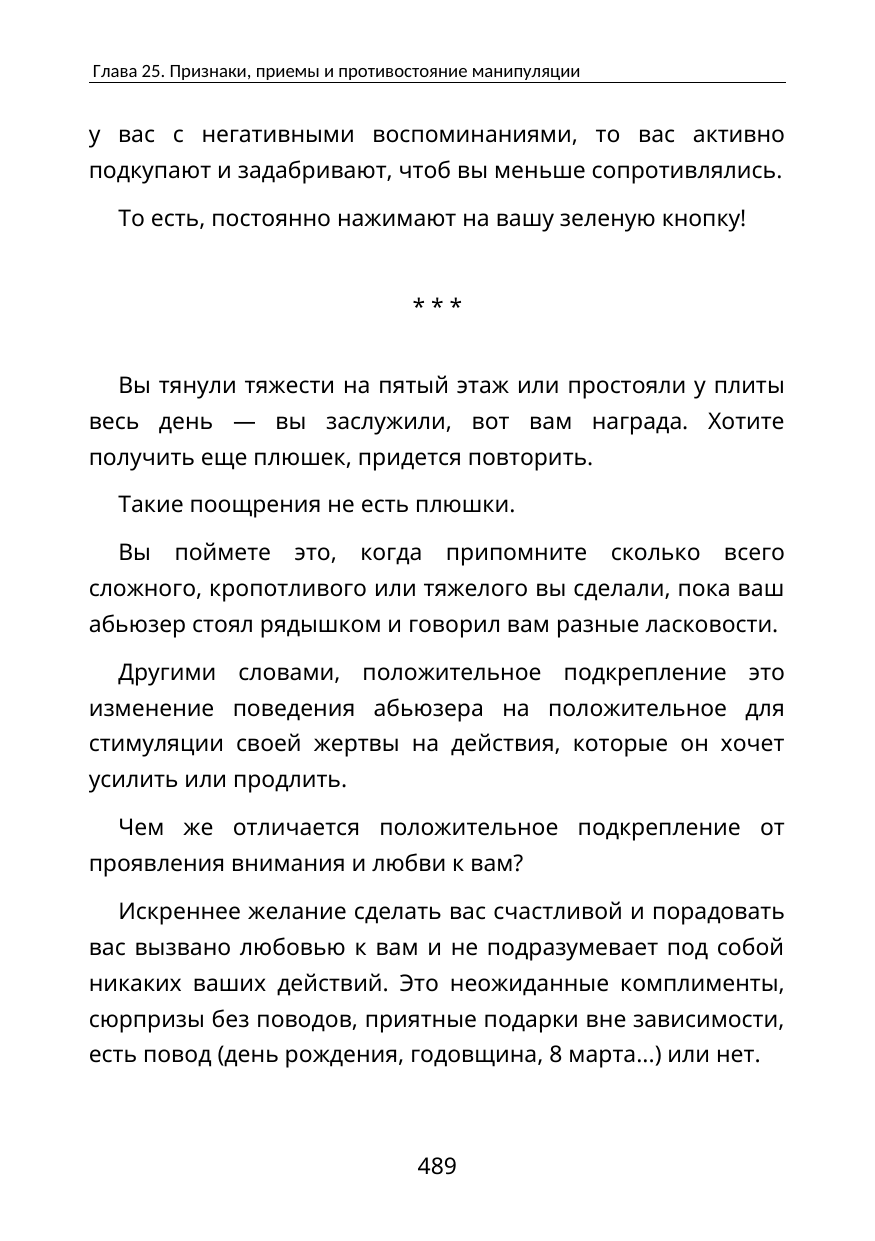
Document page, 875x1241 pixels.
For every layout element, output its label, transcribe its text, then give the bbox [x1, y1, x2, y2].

text у вас с негативными воспоминаниями, то вас активно подкупают и задабривают, чтоб вы меньше сопротивлялись. [88, 118, 786, 185]
text Вы тянули тяжести на пятый этаж или простояли у плиты весь день — вы заслужили, вот вам награда. Хотите получить еще плюшек, придется повторить. [88, 369, 786, 472]
text То есть, постоянно нажимают на вашу зеленую кнопку! [88, 202, 786, 233]
text Вы поймете это, когда припомните сколько всего сложного, кропотливого или тяжелого вы сделали, пока ваш абьюзер стоял рядышком и говорил вам разные ласковости. [88, 536, 786, 639]
text Чем же отличается положительное подкрепление от проявления внимания и любви к вам? [88, 811, 786, 878]
text Искреннее желание сделать вас счастливой и порадовать вас вызвано любовью к вам и не подразумевает под собой никаких ваших действий. Это неожиданные комплименты, сюрпризы без поводов, приятные подарки вне зависимости, есть повод (день рождения, годовщина, 8 марта...) или нет. [88, 895, 786, 1070]
subtitle * * * [88, 291, 786, 322]
text Такие поощрения не есть плюшки. [88, 488, 786, 519]
text Другими словами, положительное подкрепление это изменение поведения абьюзера на положительное для стимуляции своей жертвы на действия, которые он хочет усилить или продлить. [88, 656, 786, 794]
